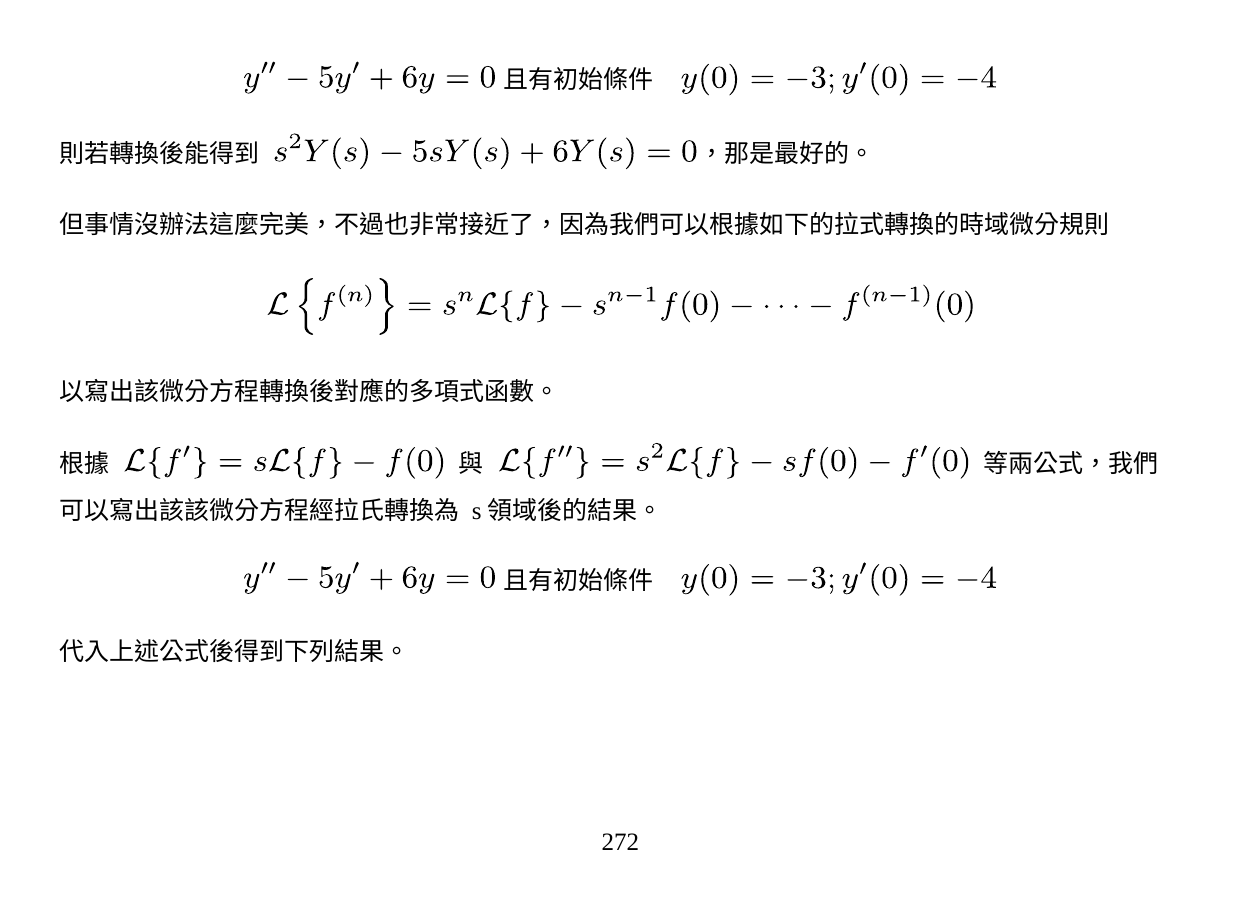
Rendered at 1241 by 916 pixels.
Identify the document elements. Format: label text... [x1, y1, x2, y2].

text 且有初始條件 [59, 59, 1181, 98]
text 代入上述公式後得到下列結果。 [59, 631, 1181, 667]
text 以寫出該微分方程轉換後對應的多項式函數。 [59, 371, 1181, 407]
text 根據 與 等兩公式，我們可以寫出該該微分方程經拉氏轉換為 s 領域後的結果。 [59, 440, 1181, 527]
text 則若轉換後能得到 ，那是最好的。 [59, 131, 1181, 172]
text 但事情沒辦法這麼完美，不過也非常接近了，因為我們可以根據如下的拉式轉換的時域微分規則 [59, 204, 1181, 241]
text 且有初始條件 [59, 559, 1181, 598]
